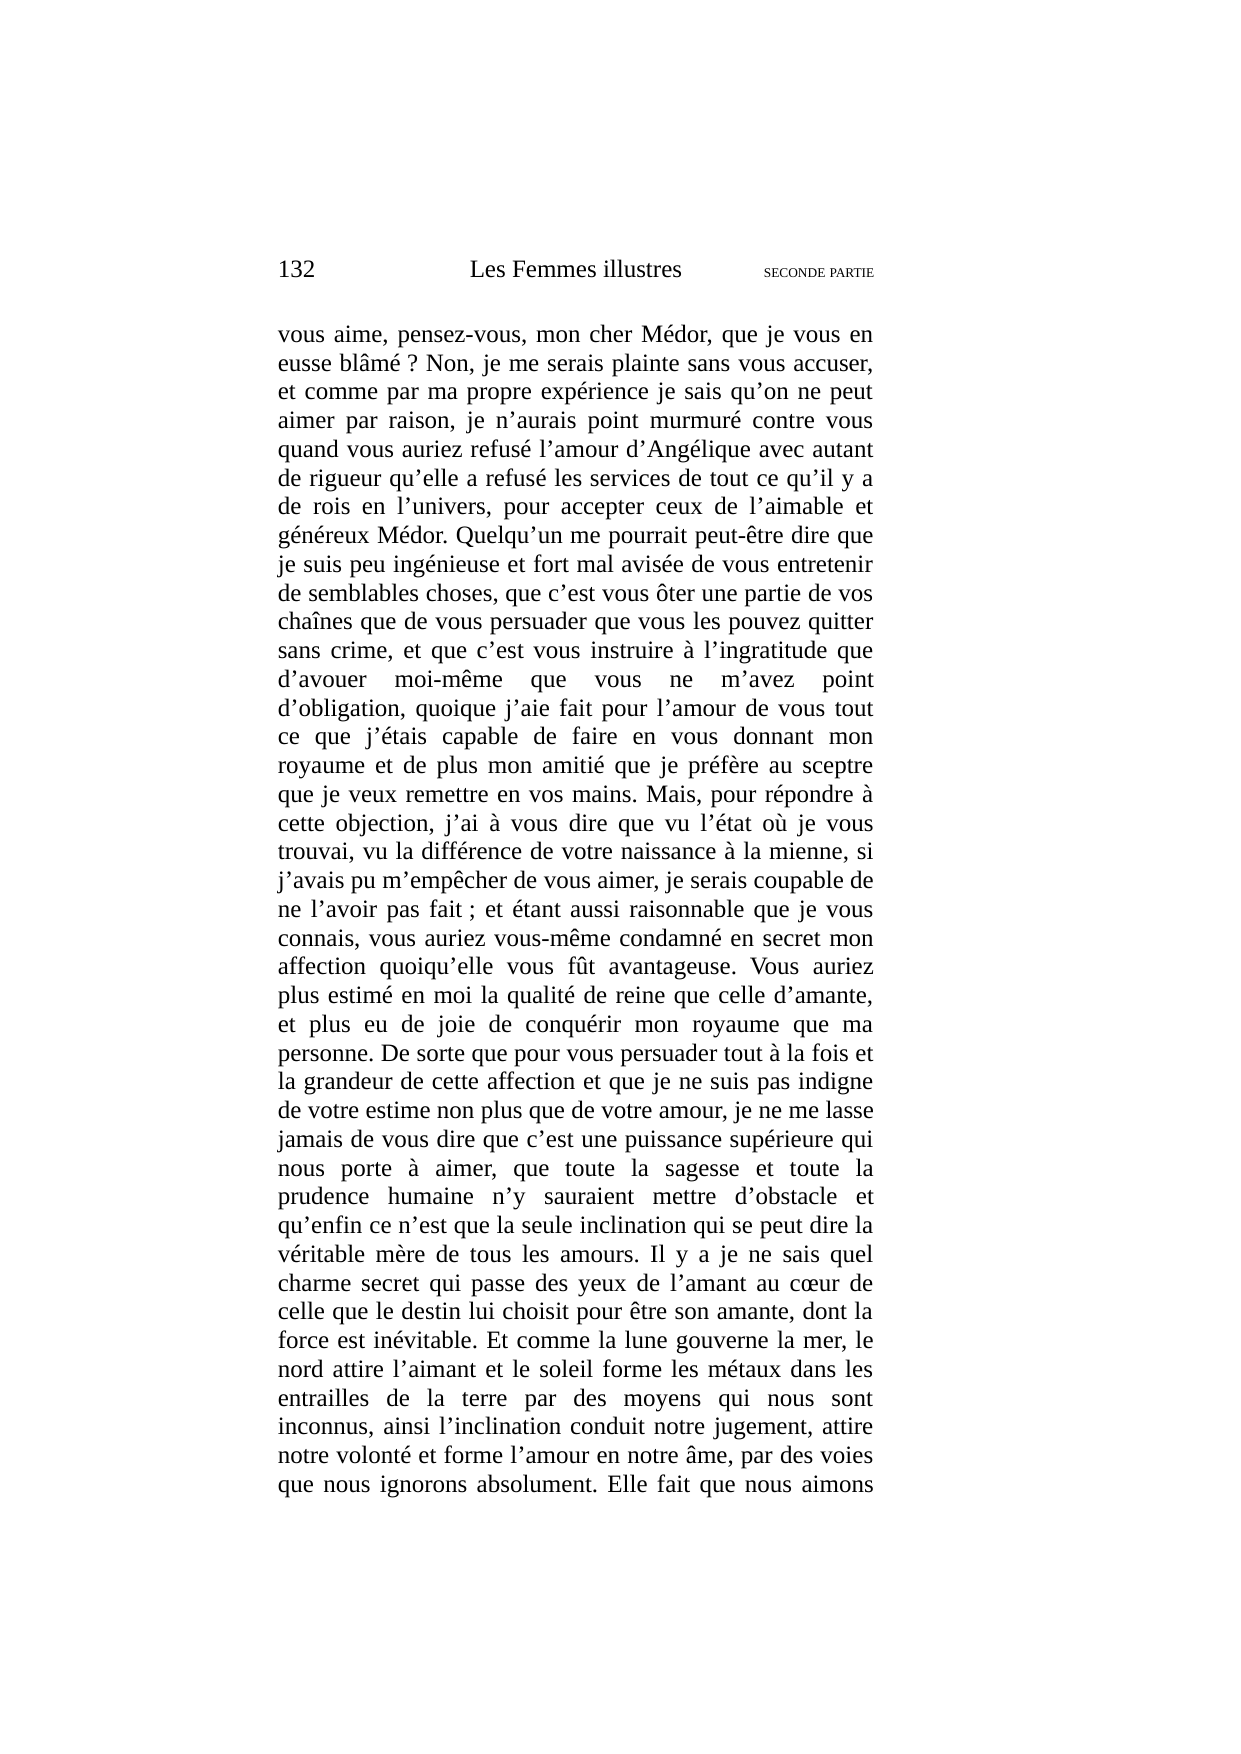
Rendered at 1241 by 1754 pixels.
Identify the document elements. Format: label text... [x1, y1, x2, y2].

text vous aime, pensez-vous, mon cher Médor, que je vous en eusse blâmé ? Non, je me serais plainte sans vous accuser, et comme par ma propre expérience je sais qu’on ne peut aimer par raison, je n’aurais point murmuré contre vous quand vous auriez refusé l’amour d’Angélique avec autant de rigueur qu’elle a refusé les services de tout ce qu’il y a de rois en l’univers, pour accepter ceux de l’aimable et généreux Médor. Quelqu’un me pourrait peut-être dire que je suis peu ingénieuse et fort mal avisée de vous entretenir de semblables choses, que c’est vous ôter une partie de vos chaînes que de vous persuader que vous les pouvez quitter sans crime, et que c’est vous instruire à l’ingratitude que d’avouer moi-même que vous ne m’avez point d’obligation, quoique j’aie fait pour l’amour de vous tout ce que j’étais capable de faire en vous donnant mon royaume et de plus mon amitié que je préfère au sceptre que je veux remettre en vos mains. Mais, pour répondre à cette objection, j’ai à vous dire que vu l’état où je vous trouvai, vu la différence de votre naissance à la mienne, si j’avais pu m’empêcher de vous aimer, je serais coupable de ne l’avoir pas fait ; et étant aussi raisonnable que je vous connais, vous auriez vous-même condamné en secret mon affection quoiqu’elle vous fût avantageuse. Vous auriez plus estimé en moi la qualité de reine que celle d’amante, et plus eu de joie de conquérir mon royaume que ma personne. De sorte que pour vous persuader tout à la fois et la grandeur de cette affection et que je ne suis pas indigne de votre estime non plus que de votre amour, je ne me lasse jamais de vous dire que c’est une puissance supérieure qui nous porte à aimer, que toute la sagesse et toute la prudence humaine n’y sauraient mettre d’obstacle et qu’enfin ce n’est que la seule inclination qui se peut dire la véritable mère de tous les amours. Il y a je ne sais quel charme secret qui passe des yeux de l’amant au cœur de celle que le destin lui choisit pour être son amante, dont la force est inévitable. Et comme la lune gouverne la mer, le nord attire l’aimant et le soleil forme les métaux dans les entrailles de la terre par des moyens qui nous sont inconnus, ainsi l’inclination conduit notre jugement, attire notre volonté et forme l’amour en notre âme, par des voies que nous ignorons absolument. Elle fait que nous aimons [278, 319, 874, 1498]
